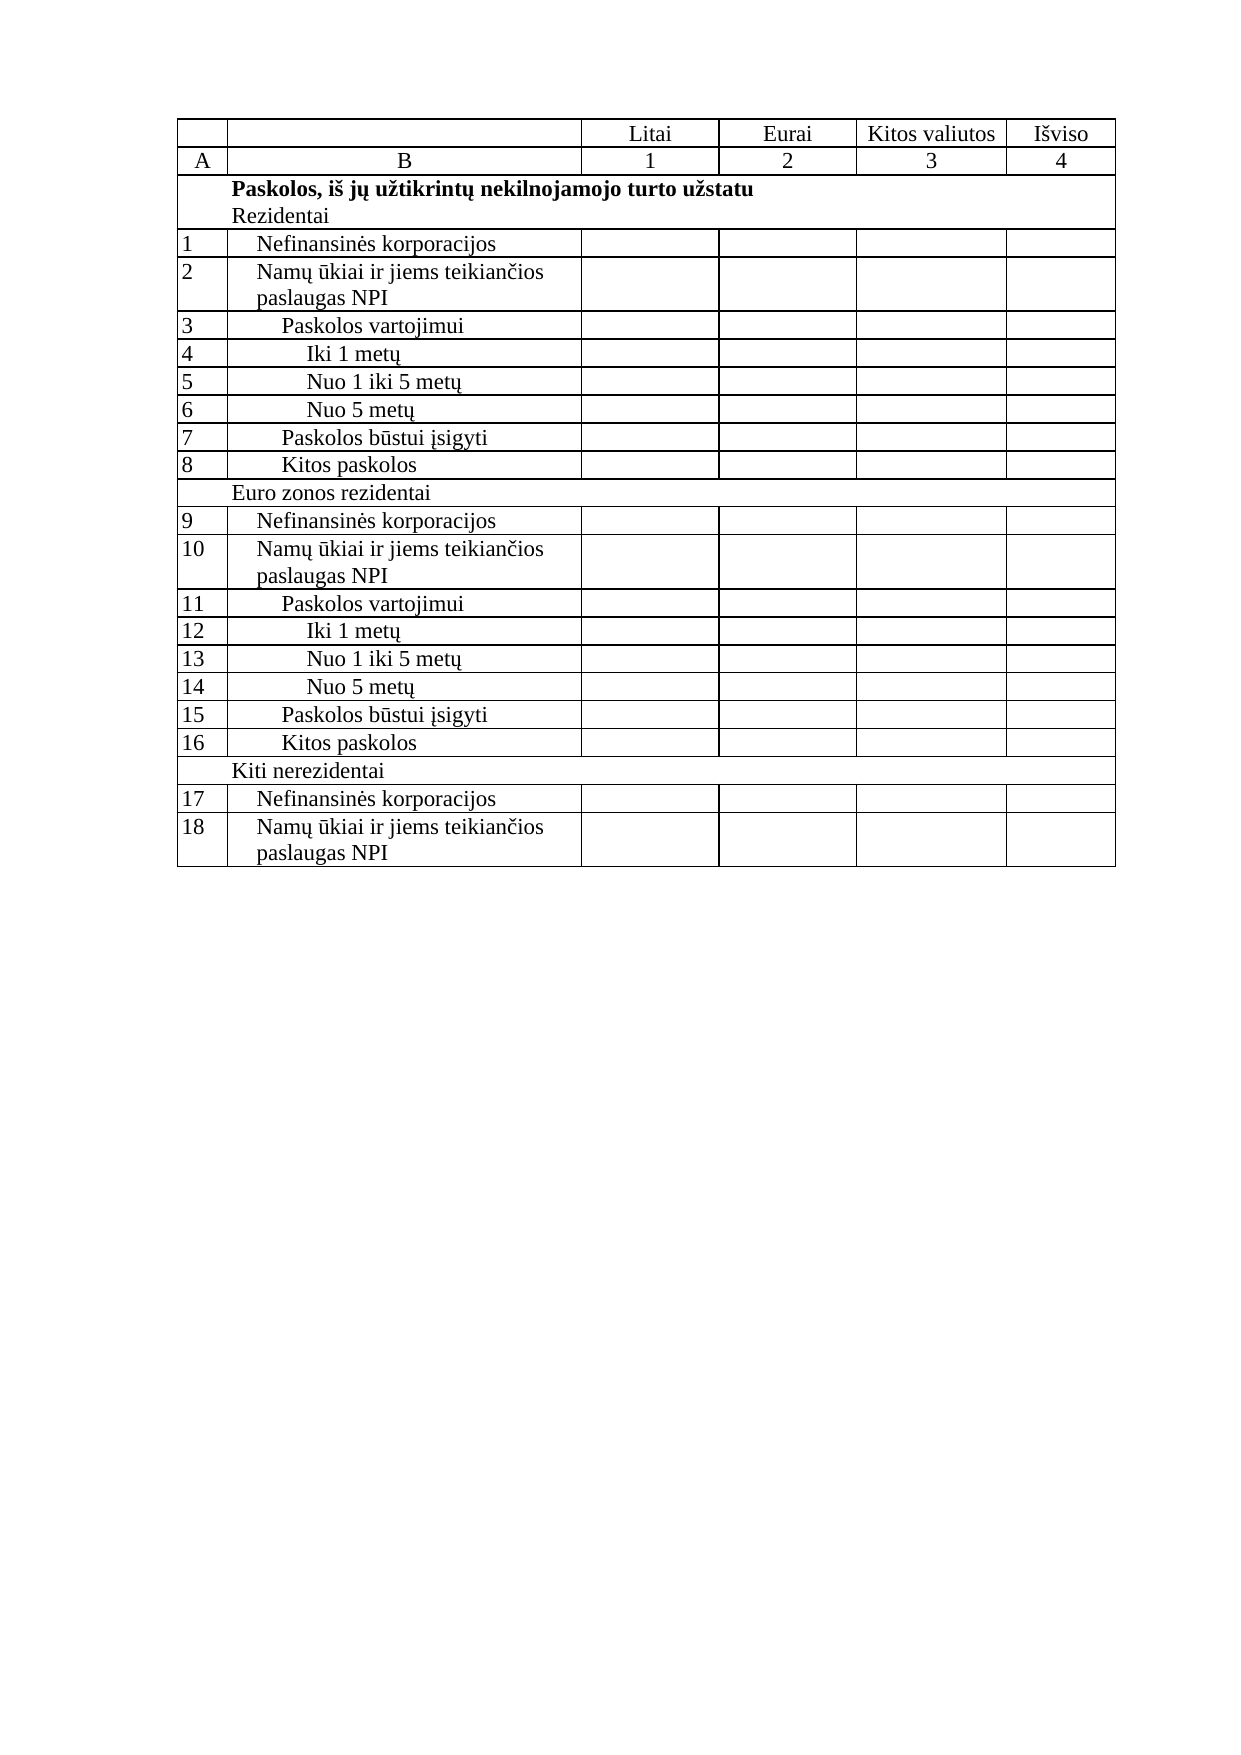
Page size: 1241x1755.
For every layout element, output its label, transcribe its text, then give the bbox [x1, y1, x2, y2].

table_cell [582, 590, 718, 616]
table_cell Paskolos, iš jų užtikrintų nekilnojamojo turto užstatu Rezidentai [178, 176, 1115, 228]
table_cell Paskolos būstui įsigyti [228, 424, 581, 450]
table_cell [582, 340, 718, 366]
table_cell Paskolos būstui įsigyti [228, 701, 581, 728]
table_cell [582, 396, 718, 422]
table_cell Nuo 5 metų [228, 673, 581, 700]
table_cell [720, 368, 856, 394]
table_cell 3 [178, 312, 227, 338]
table_cell 9 [178, 507, 227, 534]
table_cell [582, 673, 718, 700]
table_cell [582, 535, 718, 588]
table_cell Namų ūkiai ir jiems teikiančios paslaugas NPI [228, 535, 581, 588]
table_cell Nefinansinės korporacijos [228, 230, 581, 256]
table_cell [857, 452, 1006, 478]
table_cell [857, 230, 1006, 256]
table_header Eurai [720, 120, 856, 146]
table_cell [720, 312, 856, 338]
table_cell [857, 673, 1006, 700]
table_cell [857, 507, 1006, 534]
table_cell [1007, 813, 1115, 866]
table_cell 1 [178, 230, 227, 256]
table_cell 3 [857, 148, 1006, 174]
table_cell Namų ūkiai ir jiems teikiančios paslaugas NPI [228, 813, 581, 866]
table_cell 14 [178, 673, 227, 700]
table_cell Paskolos vartojimui [228, 312, 581, 338]
table_cell [857, 646, 1006, 672]
table_cell [720, 535, 856, 588]
table_cell 1 [582, 148, 718, 174]
table_cell 8 [178, 452, 227, 478]
table_cell 5 [178, 368, 227, 394]
table_cell [720, 507, 856, 534]
table_cell Kiti nerezidentai [178, 757, 1115, 783]
table_cell [1007, 452, 1115, 478]
table_cell A [178, 148, 227, 174]
table_cell [720, 785, 856, 811]
table_cell [1007, 590, 1115, 616]
table_cell [582, 507, 718, 534]
table_cell Nefinansinės korporacijos [228, 507, 581, 534]
table_cell [857, 396, 1006, 422]
table_cell [582, 729, 718, 756]
table_cell [720, 673, 856, 700]
table_header Išviso [1007, 120, 1115, 146]
table_cell [582, 785, 718, 811]
table_cell Iki 1 metų [228, 618, 581, 644]
table_cell [1007, 396, 1115, 422]
table_cell Nuo 5 metų [228, 396, 581, 422]
table_cell [720, 340, 856, 366]
table_cell [1007, 785, 1115, 811]
table_cell Iki 1 metų [228, 340, 581, 366]
table_cell [720, 646, 856, 672]
table_cell [1007, 535, 1115, 588]
table_cell [582, 368, 718, 394]
table_cell [720, 424, 856, 450]
table_cell 13 [178, 646, 227, 672]
table_cell [1007, 618, 1115, 644]
table_cell [1007, 312, 1115, 338]
table_cell [1007, 673, 1115, 700]
table_cell Paskolos vartojimui [228, 590, 581, 616]
table_cell [1007, 258, 1115, 310]
table_cell 11 [178, 590, 227, 616]
table_cell 6 [178, 396, 227, 422]
table_cell [1007, 701, 1115, 728]
table_cell 4 [178, 340, 227, 366]
table_cell 12 [178, 618, 227, 644]
table_cell 2 [178, 258, 227, 310]
table_cell [1007, 424, 1115, 450]
table_cell [582, 258, 718, 310]
table_cell Euro zonos rezidentai [178, 480, 1115, 506]
table_cell [582, 646, 718, 672]
table_cell Kitos paskolos [228, 729, 581, 756]
table_cell 4 [1007, 148, 1115, 174]
table_cell [582, 618, 718, 644]
table_cell [720, 590, 856, 616]
table_cell [720, 452, 856, 478]
table_cell [857, 424, 1006, 450]
table_cell Nuo 1 iki 5 metų [228, 646, 581, 672]
table_cell [720, 396, 856, 422]
table_header [178, 120, 227, 146]
table_cell [582, 701, 718, 728]
table_header Litai [582, 120, 718, 146]
table_cell [720, 230, 856, 256]
table_cell [857, 590, 1006, 616]
table_cell Namų ūkiai ir jiems teikiančios paslaugas NPI [228, 258, 581, 310]
table_cell 16 [178, 729, 227, 756]
table_cell [857, 701, 1006, 728]
table_cell [582, 230, 718, 256]
table_cell [857, 312, 1006, 338]
table_cell Nuo 1 iki 5 metų [228, 368, 581, 394]
table_cell [1007, 340, 1115, 366]
table_cell [857, 785, 1006, 811]
table_cell [1007, 230, 1115, 256]
table_cell [1007, 729, 1115, 756]
table_cell [857, 340, 1006, 366]
table_cell 18 [178, 813, 227, 866]
table_cell [720, 701, 856, 728]
table_cell 15 [178, 701, 227, 728]
table_cell [1007, 368, 1115, 394]
table_cell [582, 452, 718, 478]
table_cell 17 [178, 785, 227, 811]
table_header Kitos valiutos [857, 120, 1006, 146]
table_cell 7 [178, 424, 227, 450]
table_cell B [228, 148, 581, 174]
table_cell [857, 618, 1006, 644]
table_cell [720, 258, 856, 310]
table_cell [582, 424, 718, 450]
table_cell [857, 368, 1006, 394]
table_cell Kitos paskolos [228, 452, 581, 478]
table_cell [720, 813, 856, 866]
table_cell [857, 813, 1006, 866]
table_cell [1007, 646, 1115, 672]
table_cell [582, 813, 718, 866]
table_cell [582, 312, 718, 338]
table_cell Nefinansinės korporacijos [228, 785, 581, 811]
table_cell 2 [720, 148, 856, 174]
table_cell [857, 535, 1006, 588]
table_header [228, 120, 581, 146]
table_cell 10 [178, 535, 227, 588]
table_cell [857, 729, 1006, 756]
table_cell [1007, 507, 1115, 534]
table_cell [720, 618, 856, 644]
table_cell [857, 258, 1006, 310]
table_cell [720, 729, 856, 756]
